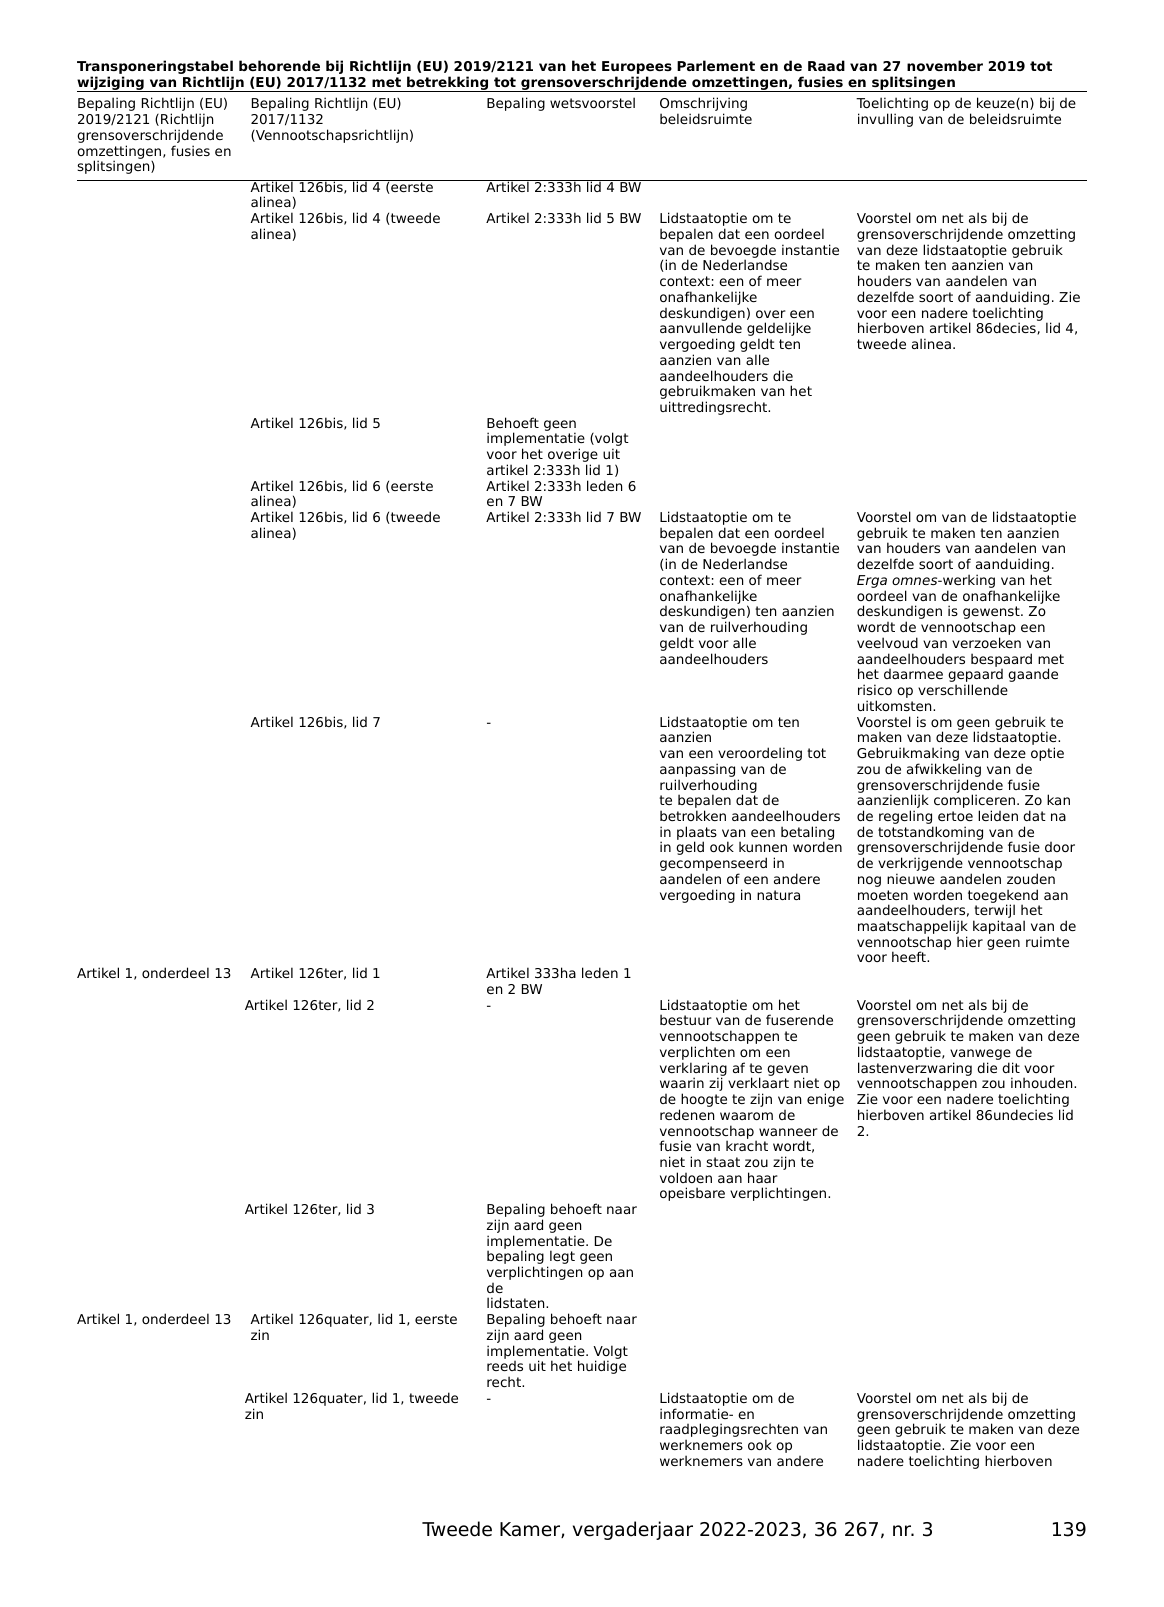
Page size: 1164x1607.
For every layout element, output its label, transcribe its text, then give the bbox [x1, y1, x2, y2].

table_cell Artikel 1, onderdeel 13 [77, 966, 244, 1312]
table_cell Voorstel om net als bij de grensoverschrijdende omzetting van deze lidstaatoptie gebruik te maken ten aanzien van houders van aandelen van dezelfde soort of aanduiding. Zie voor een nadere toelichting hierboven artikel 86decies, lid 4, tweede alinea. [851, 211, 1087, 416]
table_cell Artikel 2:333h lid 5 BW [480, 211, 653, 416]
table_cell Toelichting op de keuze(n) bij de invulling van de beleidsruimte [851, 92, 1087, 179]
table_cell Artikel 126quater, lid 1, tweede zin [245, 1391, 480, 1469]
table_cell [653, 181, 851, 211]
table_cell Bepaling behoeft naar zijn aard geen implementatie. De bepaling legt geen verplichtingen op aan de lidstaten. [480, 1202, 653, 1312]
table_cell Artikel 126bis, lid 6 (tweede alinea) [245, 510, 480, 714]
table_cell Artikel 126bis, lid 4 (tweede alinea) [245, 211, 480, 416]
table_cell Artikel 126bis, lid 4 (eerste alinea) [245, 181, 480, 211]
table_cell Artikel 126quater, lid 1, eerste zin [245, 1312, 480, 1391]
table_cell [653, 479, 851, 510]
table_cell Voorstel om net als bij de grensoverschrijdende omzetting geen gebruik te maken van deze lidstaatoptie. Zie voor een nadere toelichting hierboven [851, 1391, 1087, 1469]
table_cell Voorstel om net als bij de grensoverschrijdende omzetting geen gebruik te maken van deze lidstaatoptie, vanwege de lastenverzwaring die dit voor vennootschappen zou inhouden. Zie voor een nadere toelichting hierboven artikel 86undecies lid 2. [851, 998, 1087, 1202]
table_cell Bepaling wetsvoorstel [480, 92, 653, 179]
table_cell [77, 510, 244, 714]
table_cell Bepaling Richtlijn (EU) 2017/1132 (Vennootschapsrichtlijn) [245, 92, 480, 179]
table_cell [77, 181, 244, 211]
table_cell - [480, 1391, 653, 1469]
table_cell Lidstaatoptie om het bestuur van de fuserende vennootschappen te verplichten om een verklaring af te geven waarin zij verklaart niet op de hoogte te zijn van enige redenen waarom de vennootschap wanneer de fusie van kracht wordt, niet in staat zou zijn te voldoen aan haar opeisbare verplichtingen. [653, 998, 851, 1202]
table_cell [851, 1202, 1087, 1312]
table_cell [77, 211, 244, 416]
table_cell Voorstel is om geen gebruik te maken van deze lidstaatoptie. Gebruikmaking van deze optie zou de afwikkeling van de grensoverschrijdende fusie aanzienlijk compliceren. Zo kan de regeling ertoe leiden dat na de totstandkoming van de grensoverschrijdende fusie door de verkrijgende vennootschap nog nieuwe aandelen zouden moeten worden toegekend aan aandeelhouders, terwijl het maatschappelijk kapitaal van de vennootschap hier geen ruimte voor heeft. [851, 714, 1087, 966]
table_cell - [480, 998, 653, 1202]
table_cell [653, 416, 851, 478]
table_cell Omschrijving beleidsruimte [653, 92, 851, 179]
table_cell [77, 416, 244, 478]
table_cell Artikel 333ha leden 1 en 2 BW [480, 966, 653, 997]
table_cell Artikel 126ter, lid 1 [245, 966, 480, 997]
table_cell Artikel 126ter, lid 3 [245, 1202, 480, 1312]
table_cell Artikel 2:333h lid 4 BW [480, 181, 653, 211]
table_cell [77, 479, 244, 510]
table_header Transponeringstabel behorende bij Richtlijn (EU) 2019/2121 van het Europees Parlement en de Raad van 27 november 2019 tot wijziging van Richtlijn (EU) 2017/1132 met betrekking tot grensoverschrijdende omzettingen, fusies en splitsingen [77, 59, 1087, 91]
table_cell Lidstaatoptie om te bepalen dat een oordeel van de bevoegde instantie (in de Nederlandse context: een of meer onafhankelijke deskundigen) ten aanzien van de ruilverhouding geldt voor alle aandeelhouders [653, 510, 851, 714]
table_cell Lidstaatoptie om ten aanzien van een veroordeling tot aanpassing van de ruilverhouding te bepalen dat de betrokken aandeelhouders in plaats van een betaling in geld ook kunnen worden gecompenseerd in aandelen of een andere vergoeding in natura [653, 714, 851, 966]
table_cell Lidstaatoptie om de informatie- en raadplegingsrechten van werknemers ook op werknemers van andere [653, 1391, 851, 1469]
table_cell Artikel 2:333h leden 6 en 7 BW [480, 479, 653, 510]
table_cell Artikel 126bis, lid 5 [245, 416, 480, 478]
table_cell - [480, 714, 653, 966]
table_cell [851, 416, 1087, 478]
table_cell [851, 1312, 1087, 1391]
table_cell [851, 479, 1087, 510]
table_cell Artikel 2:333h lid 7 BW [480, 510, 653, 714]
table_cell [653, 1312, 851, 1391]
table_cell [653, 966, 851, 997]
table_cell [653, 1202, 851, 1312]
table_cell Artikel 126ter, lid 2 [245, 998, 480, 1202]
table_cell Lidstaatoptie om te bepalen dat een oordeel van de bevoegde instantie (in de Nederlandse context: een of meer onafhankelijke deskundigen) over een aanvullende geldelijke vergoeding geldt ten aanzien van alle aandeelhouders die gebruikmaken van het uittredingsrecht. [653, 211, 851, 416]
table_cell [851, 966, 1087, 997]
table_cell Behoeft geen implementatie (volgt voor het overige uit artikel 2:333h lid 1) [480, 416, 653, 478]
table_cell Artikel 126bis, lid 7 [245, 714, 480, 966]
table_cell Artikel 126bis, lid 6 (eerste alinea) [245, 479, 480, 510]
table_cell Bepaling behoeft naar zijn aard geen implementatie. Volgt reeds uit het huidige recht. [480, 1312, 653, 1391]
table_cell Bepaling Richtlijn (EU) 2019/2121 (Richtlijn grensoverschrijdende omzettingen, fusies en splitsingen) [77, 92, 244, 179]
table_cell Voorstel om van de lidstaatoptie gebruik te maken ten aanzien van houders van aandelen van dezelfde soort of aanduiding. Erga omnes-werking van het oordeel van de onafhankelijke deskundigen is gewenst. Zo wordt de vennootschap een veelvoud van verzoeken van aandeelhouders bespaard met het daarmee gepaard gaande risico op verschillende uitkomsten. [851, 510, 1087, 714]
table_cell Artikel 1, onderdeel 13 [77, 1312, 244, 1469]
table_cell [851, 181, 1087, 211]
table_cell [77, 714, 244, 966]
